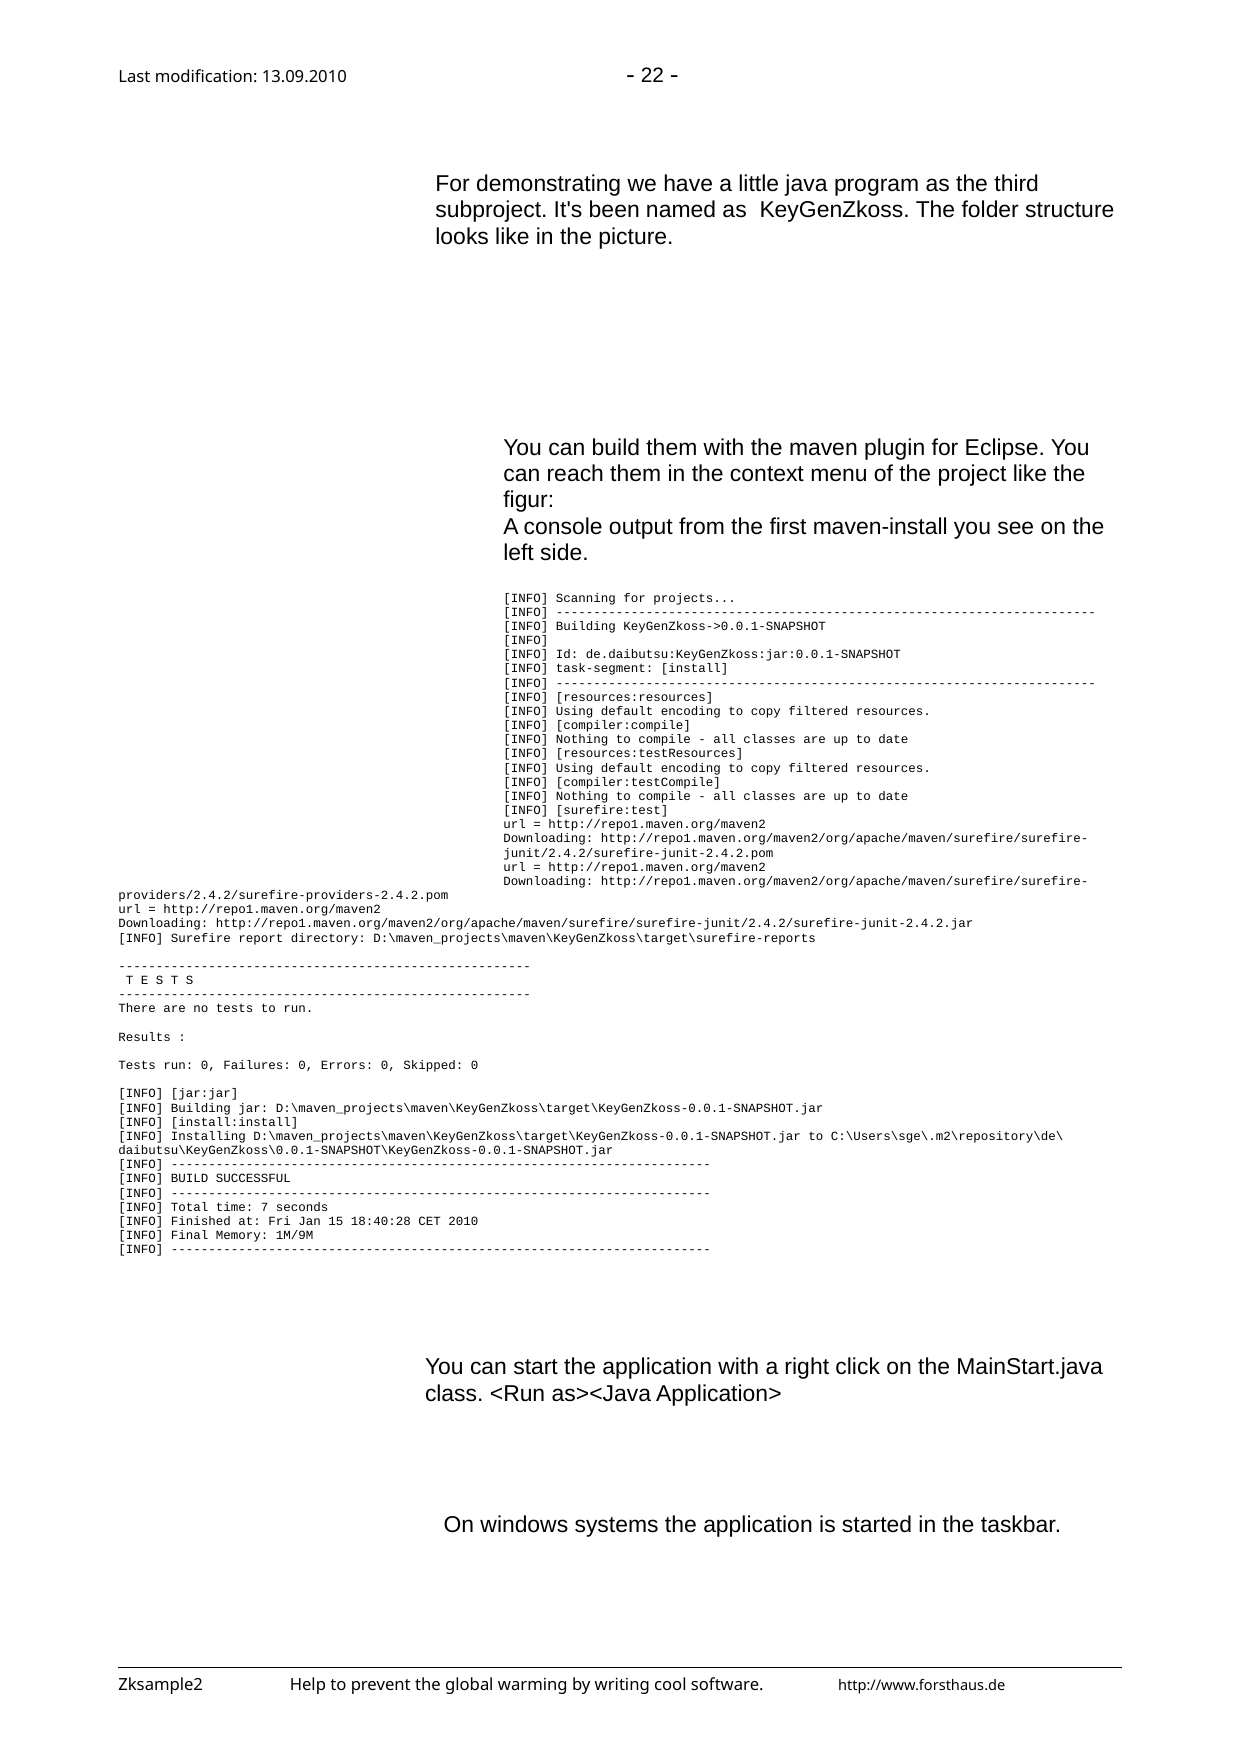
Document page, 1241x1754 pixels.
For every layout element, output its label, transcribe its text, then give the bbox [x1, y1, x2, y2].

text [INFO] Using default encoding to copy filtered resources. [118, 762, 1122, 776]
text [INFO] Nothing to compile - all classes are up to date [118, 733, 1122, 747]
text T E S T S [118, 974, 1122, 988]
text [INFO] ------------------------------------------------------------------------ [118, 1158, 1122, 1172]
text [INFO] [jar:jar] [118, 1087, 1122, 1102]
text [INFO] Finished at: Fri Jan 15 18:40:28 CET 2010 [118, 1215, 1122, 1229]
text [INFO] [resources:testResources] [118, 747, 1122, 762]
text [INFO] Building KeyGenZkoss->0.0.1-SNAPSHOT [118, 620, 1122, 634]
text [INFO] Building jar: D:\maven_projects\maven\KeyGenZkoss\target\KeyGenZkoss-0.0.1-SNAPSHOT.jar [118, 1102, 1122, 1116]
text [INFO] BUILD SUCCESSFUL [118, 1172, 1122, 1187]
text [INFO] Scanning for projects... [118, 592, 1122, 606]
text [INFO] ------------------------------------------------------------------------ [118, 606, 1122, 620]
text On windows systems the application is started in the taskbar. [118, 1511, 1122, 1538]
text [INFO] Installing D:\maven_projects\maven\KeyGenZkoss\target\KeyGenZkoss-0.0.1-SNAPSHOT.jar to C:\Users\sge\.m2\repository\de\daibutsu\KeyGenZkoss\0.0.1-SNAPSHOT\KeyGenZkoss-0.0.1-SNAPSHOT.jar [118, 1130, 1122, 1158]
text [INFO] [install:install] [118, 1116, 1122, 1130]
text url = http://repo1.maven.org/maven2 [118, 818, 1122, 832]
text [INFO] Surefire report directory: D:\maven_projects\maven\KeyGenZkoss\target\surefire-reports [118, 932, 1122, 946]
text Tests run: 0, Failures: 0, Errors: 0, Skipped: 0 [118, 1059, 1122, 1073]
text [INFO] Nothing to compile - all classes are up to date [118, 790, 1122, 804]
text [INFO] Using default encoding to copy filtered resources. [118, 705, 1122, 719]
text [INFO] Final Memory: 1M/9M [118, 1229, 1122, 1243]
text Downloading: http://repo1.maven.org/maven2/org/apache/maven/surefire/surefire-junit/2.4.2/surefire-junit-2.4.2.jar [118, 917, 1122, 932]
text Downloading: http://repo1.maven.org/maven2/org/apache/maven/surefire/surefire-junit/2.4.2/surefire-junit-2.4.2.pom [118, 832, 1122, 861]
text There are no tests to run. [118, 1002, 1122, 1017]
text [INFO] Total time: 7 seconds [118, 1201, 1122, 1215]
text ------------------------------------------------------- [118, 960, 1122, 974]
text [INFO] task-segment: [install] [118, 662, 1122, 677]
text [INFO] ------------------------------------------------------------------------ [118, 1187, 1122, 1201]
text [INFO] ------------------------------------------------------------------------ [118, 677, 1122, 691]
text You can build them with the maven plugin for Eclipse. You can reach them in the context menu of the project like the figur: [118, 433, 1122, 513]
text You can start the application with a right click on the MainStart.java class. <Run as><Java Application> [118, 1353, 1122, 1406]
text url = http://repo1.maven.org/maven2 [118, 903, 1122, 917]
text [INFO] [resources:resources] [118, 691, 1122, 705]
text For demonstrating we have a little java program as the third subproject. It's been named as KeyGenZkoss. The folder structure looks like in the picture. [118, 170, 1122, 249]
text Downloading: http://repo1.maven.org/maven2/org/apache/maven/surefire/surefire-providers/2.4.2/surefire-providers-2.4.2.pom [118, 875, 1122, 903]
text [INFO] [surefire:test] [118, 804, 1122, 818]
text ------------------------------------------------------- [118, 988, 1122, 1002]
text [INFO] Id: de.daibutsu:KeyGenZkoss:jar:0.0.1-SNAPSHOT [118, 648, 1122, 662]
text Results : [118, 1031, 1122, 1045]
text A console output from the first maven-install you see on the left side. [118, 513, 1122, 565]
text [INFO] [compiler:compile] [118, 719, 1122, 733]
text [INFO] ------------------------------------------------------------------------ [118, 1243, 1122, 1257]
text url = http://repo1.maven.org/maven2 [118, 861, 1122, 875]
text [INFO] [compiler:testCompile] [118, 776, 1122, 790]
text [INFO] [118, 634, 1122, 648]
